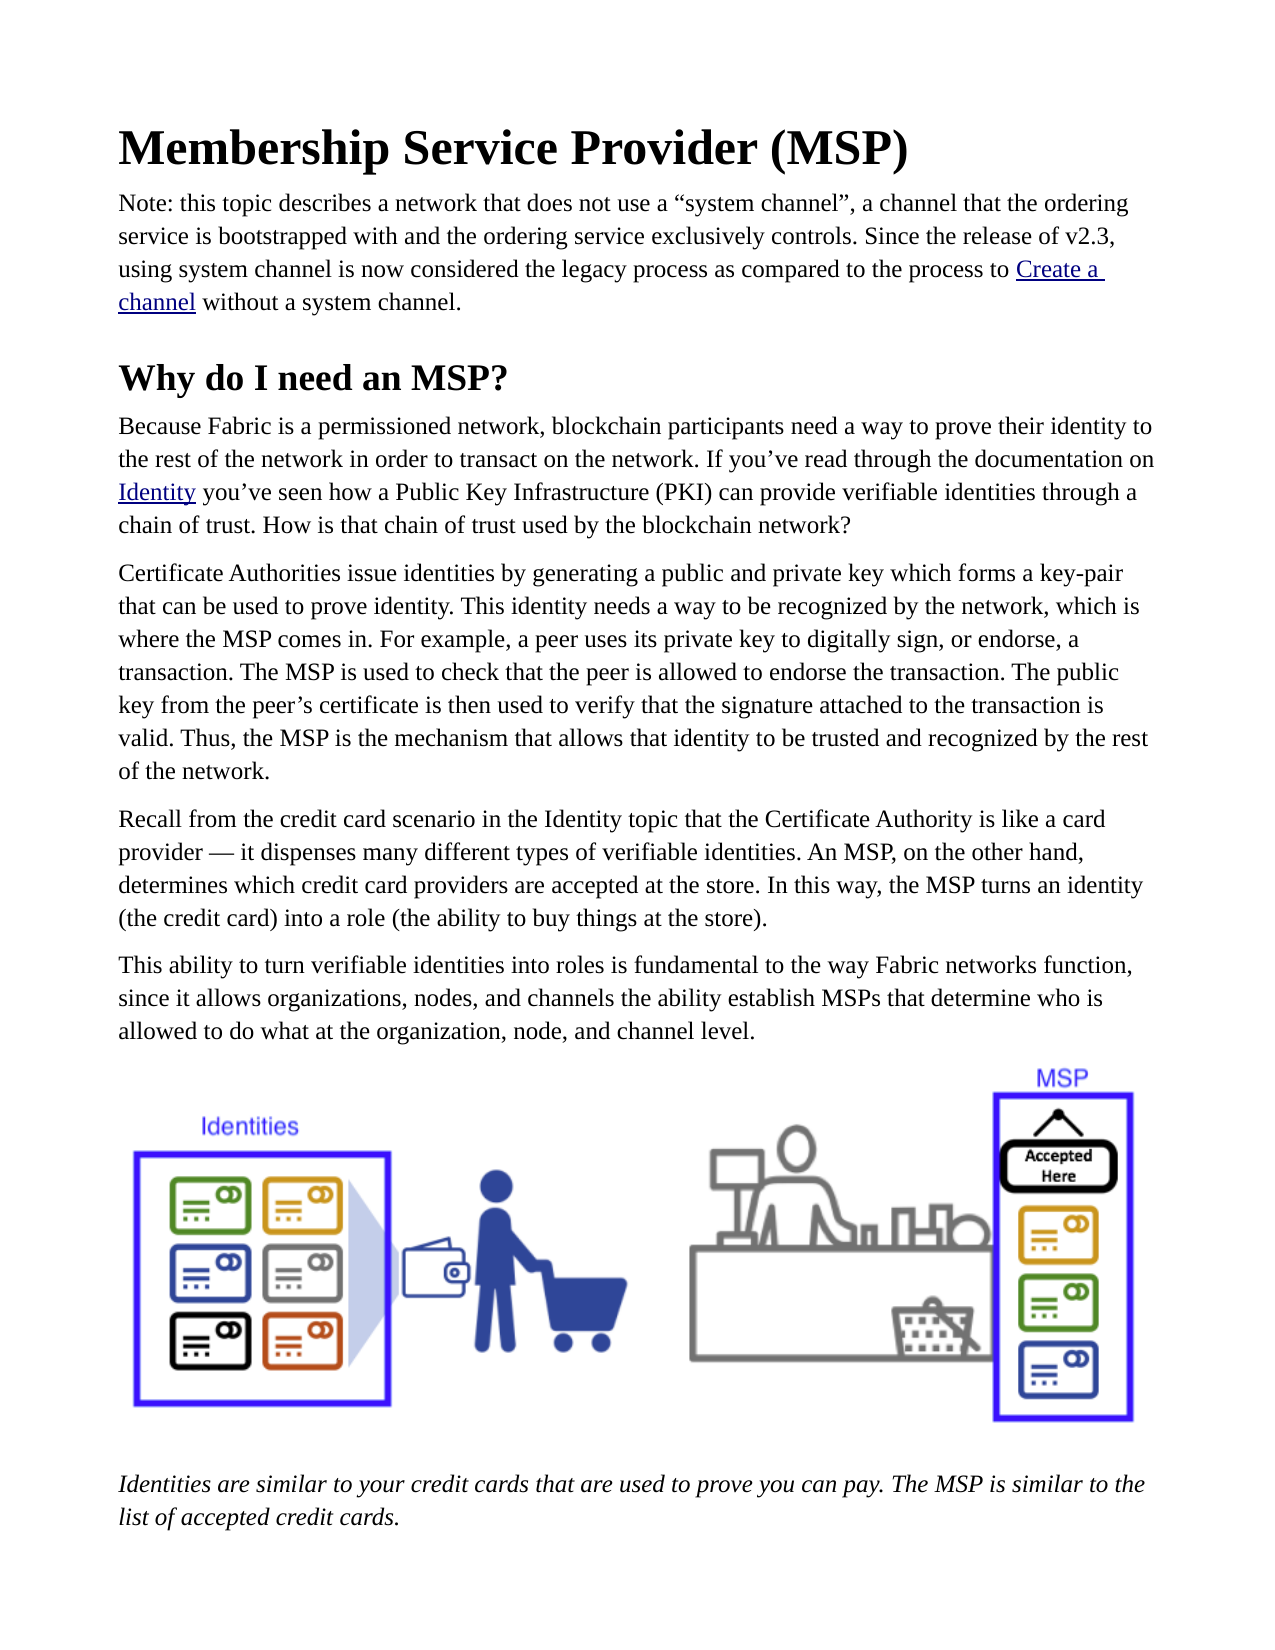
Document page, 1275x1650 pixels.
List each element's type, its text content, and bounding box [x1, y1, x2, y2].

text Note: this topic describes a network that does not use a “system channel”, a channel that the ordering service is bootstrapped with and the ordering service exclusively controls. Since the release of v2.3, using system channel is now considered the legacy process as compared to the process to Create a channel without a system channel. [118, 188, 1157, 316]
text Because Fabric is a permissioned network, blockchain participants need a way to prove their identity to the rest of the network in order to transact on the network. If you’ve read through the documentation on Identity you’ve seen how a Public Key Infrastructure (PKI) can provide verifiable identities through a chain of trust. How is that chain of trust used by the blockchain network? [118, 411, 1157, 539]
picture [118, 1063, 1178, 1450]
subtitle Membership Service Provider (MSP) [118, 118, 1157, 176]
text Identities are similar to your credit cards that are used to prove you can pay. The MSP is similar to the list of accepted credit cards. [118, 1469, 1157, 1531]
text This ability to turn verifiable identities into roles is fundamental to the way Fabric networks function, since it allows organizations, nodes, and channels the ability establish MSPs that determine who is allowed to do what at the organization, node, and channel level. [118, 950, 1157, 1045]
text Recall from the credit card scenario in the Identity topic that the Certificate Authority is like a card provider — it dispenses many different types of verifiable identities. An MSP, on the other hand, determines which credit card providers are accepted at the store. In this way, the MSP turns an identity (the credit card) into a role (the ability to buy things at the store). [118, 804, 1157, 931]
text Certificate Authorities issue identities by generating a public and private key which forms a key-pair that can be used to prove identity. This identity needs a way to be recognized by the network, which is where the MSP comes in. For example, a peer uses its private key to digitally sign, or endorse, a transaction. The MSP is used to check that the peer is allowed to endorse the transaction. The public key from the peer’s certificate is then used to verify that the signature attached to the transaction is valid. Thus, the MSP is the mechanism that allows that identity to be trusted and recognized by the rest of the network. [118, 558, 1157, 785]
subtitle Why do I need an MSP? [118, 356, 1157, 399]
